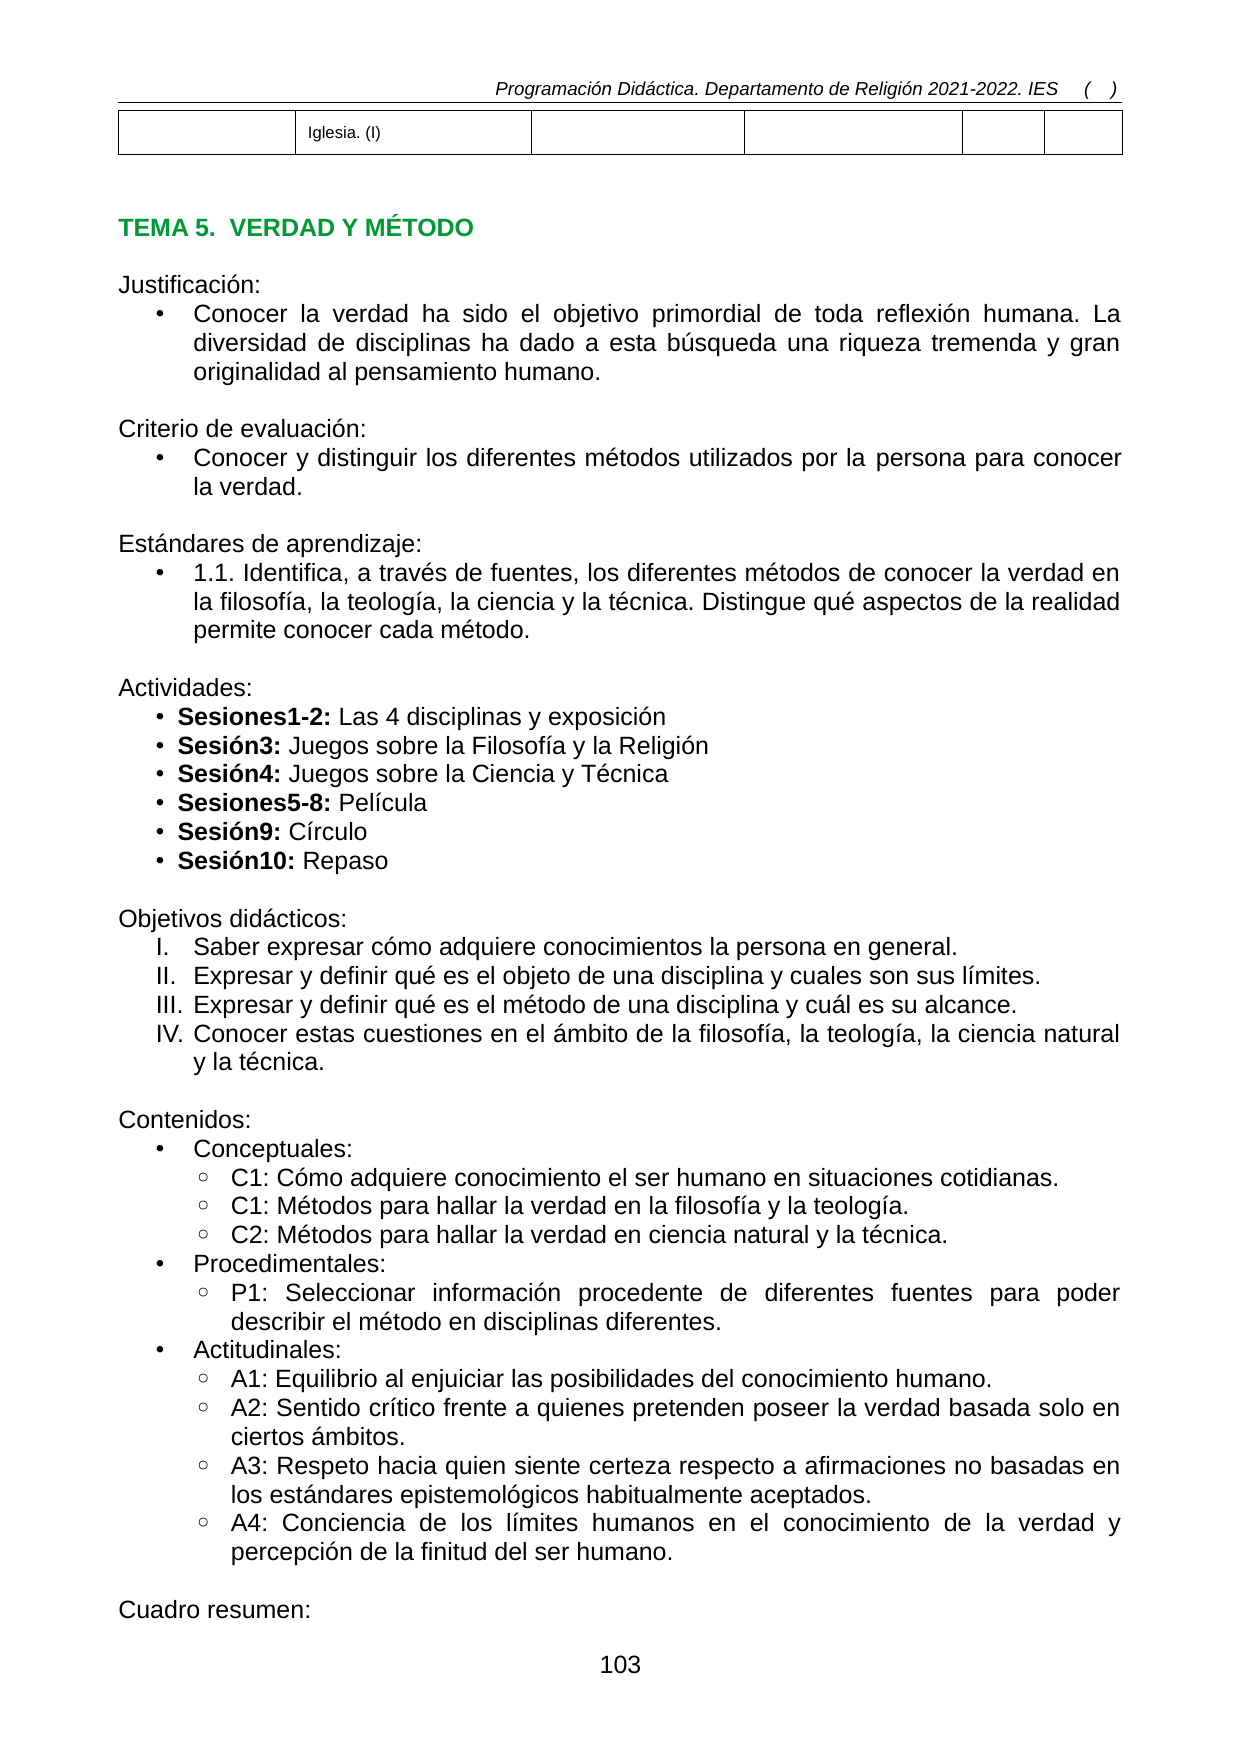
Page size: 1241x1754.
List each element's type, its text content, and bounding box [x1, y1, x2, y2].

list Sesión10: Repaso [156, 846, 1122, 875]
list C1: Métodos para hallar la verdad en la filosofía y la teología. [193, 1191, 1122, 1220]
list 1.1. Identifica, a través de fuentes, los diferentes métodos de conocer la verdad en la filosofía, la teología, la ciencia y la técnica. Distingue qué aspectos de la realidad permite conocer cada método. [156, 558, 1122, 644]
list Sesión3: Juegos sobre la Filosofía y la Religión [156, 731, 1122, 759]
list Saber expresar cómo adquiere conocimientos la persona en general. [156, 932, 1122, 961]
list Sesiones5-8: Película [156, 788, 1122, 817]
list Sesión4: Juegos sobre la Ciencia y Técnica [156, 759, 1122, 788]
list Expresar y definir qué es el método de una disciplina y cuál es su alcance. [156, 990, 1122, 1019]
text Criterio de evaluación: [118, 414, 1122, 443]
text TEMA 5. VERDAD Y MÉTODO [118, 213, 1122, 241]
text Contenidos: [118, 1105, 1122, 1134]
list C2: Métodos para hallar la verdad en ciencia natural y la técnica. [193, 1220, 1122, 1249]
list Conceptuales: [156, 1134, 1122, 1162]
list C1: Cómo adquiere conocimiento el ser humano en situaciones cotidianas. [193, 1162, 1122, 1191]
list A2: Sentido crítico frente a quienes pretenden poseer la verdad basada solo en ciertos ámbitos. [193, 1393, 1122, 1451]
text Objetivos didácticos: [118, 904, 1122, 932]
list Actitudinales: [156, 1336, 1122, 1364]
table_cell [745, 111, 962, 154]
table_cell Iglesia. (I) [296, 111, 531, 154]
text Cuadro resumen: [118, 1595, 1122, 1623]
list Sesiones1-2: Las 4 disciplinas y exposición [156, 702, 1122, 731]
text Actividades: [118, 673, 1122, 702]
list Sesión9: Círculo [156, 817, 1122, 846]
list Conocer y distinguir los diferentes métodos utilizados por la persona para conocer la verdad. [156, 443, 1122, 500]
list Conocer la verdad ha sido el objetivo primordial de toda reflexión humana. La diversidad de disciplinas ha dado a esta búsqueda una riqueza tremenda y gran originalidad al pensamiento humano. [156, 299, 1122, 385]
table_cell [532, 111, 744, 154]
list Expresar y definir qué es el objeto de una disciplina y cuales son sus límites. [156, 961, 1122, 990]
list Procedimentales: [156, 1249, 1122, 1278]
list A4: Conciencia de los límites humanos en el conocimiento de la verdad y percepción de la finitud del ser humano. [193, 1508, 1122, 1566]
text Estándares de aprendizaje: [118, 529, 1122, 558]
table_cell [1045, 111, 1122, 154]
text Justificación: [118, 270, 1122, 299]
list Conocer estas cuestiones en el ámbito de la filosofía, la teología, la ciencia natural y la técnica. [156, 1019, 1122, 1076]
list A3: Respeto hacia quien siente certeza respecto a afirmaciones no basadas en los estándares epistemológicos habitualmente aceptados. [193, 1451, 1122, 1508]
table_cell [119, 111, 295, 154]
table_cell [963, 111, 1044, 154]
list A1: Equilibrio al enjuiciar las posibilidades del conocimiento humano. [193, 1364, 1122, 1393]
list P1: Seleccionar información procedente de diferentes fuentes para poder describir el método en disciplinas diferentes. [193, 1278, 1122, 1336]
